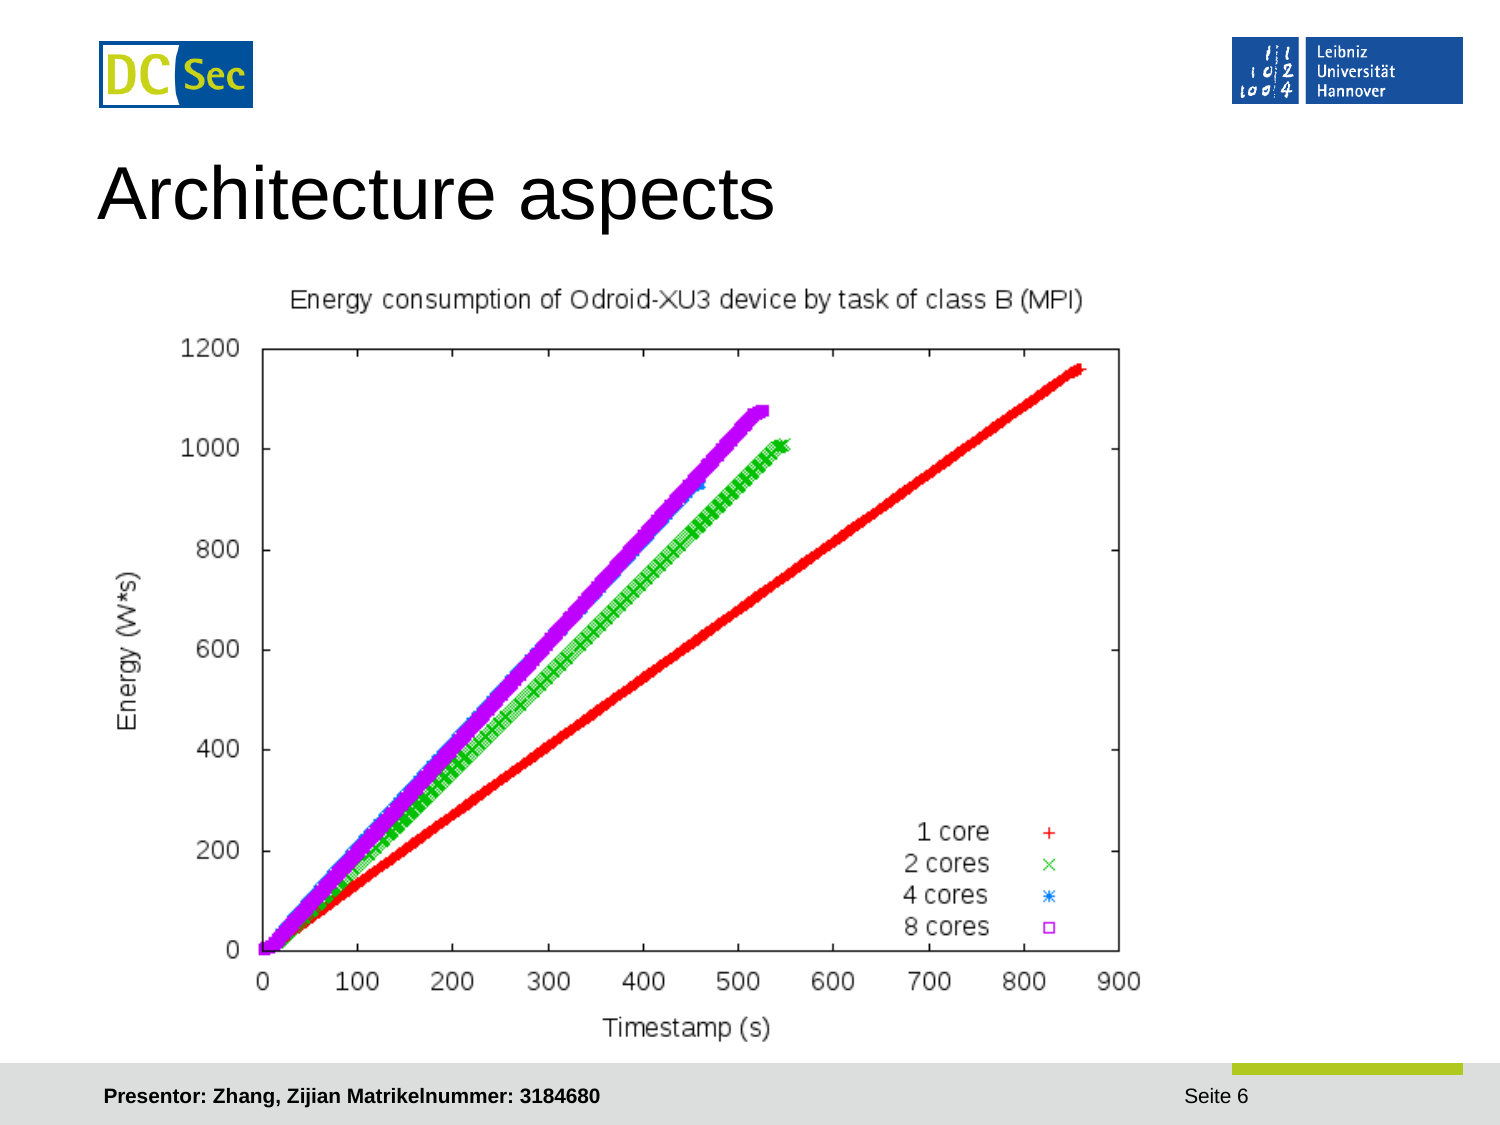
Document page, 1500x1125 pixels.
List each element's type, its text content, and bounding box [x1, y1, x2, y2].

picture [99, 41, 253, 108]
text_box Presentor: Zhang, Zijian Matrikelnummer: 3184680 [88, 1074, 1181, 1125]
picture [106, 254, 1170, 1052]
picture [1232, 37, 1463, 104]
title Architecture aspects [82, 137, 1463, 274]
